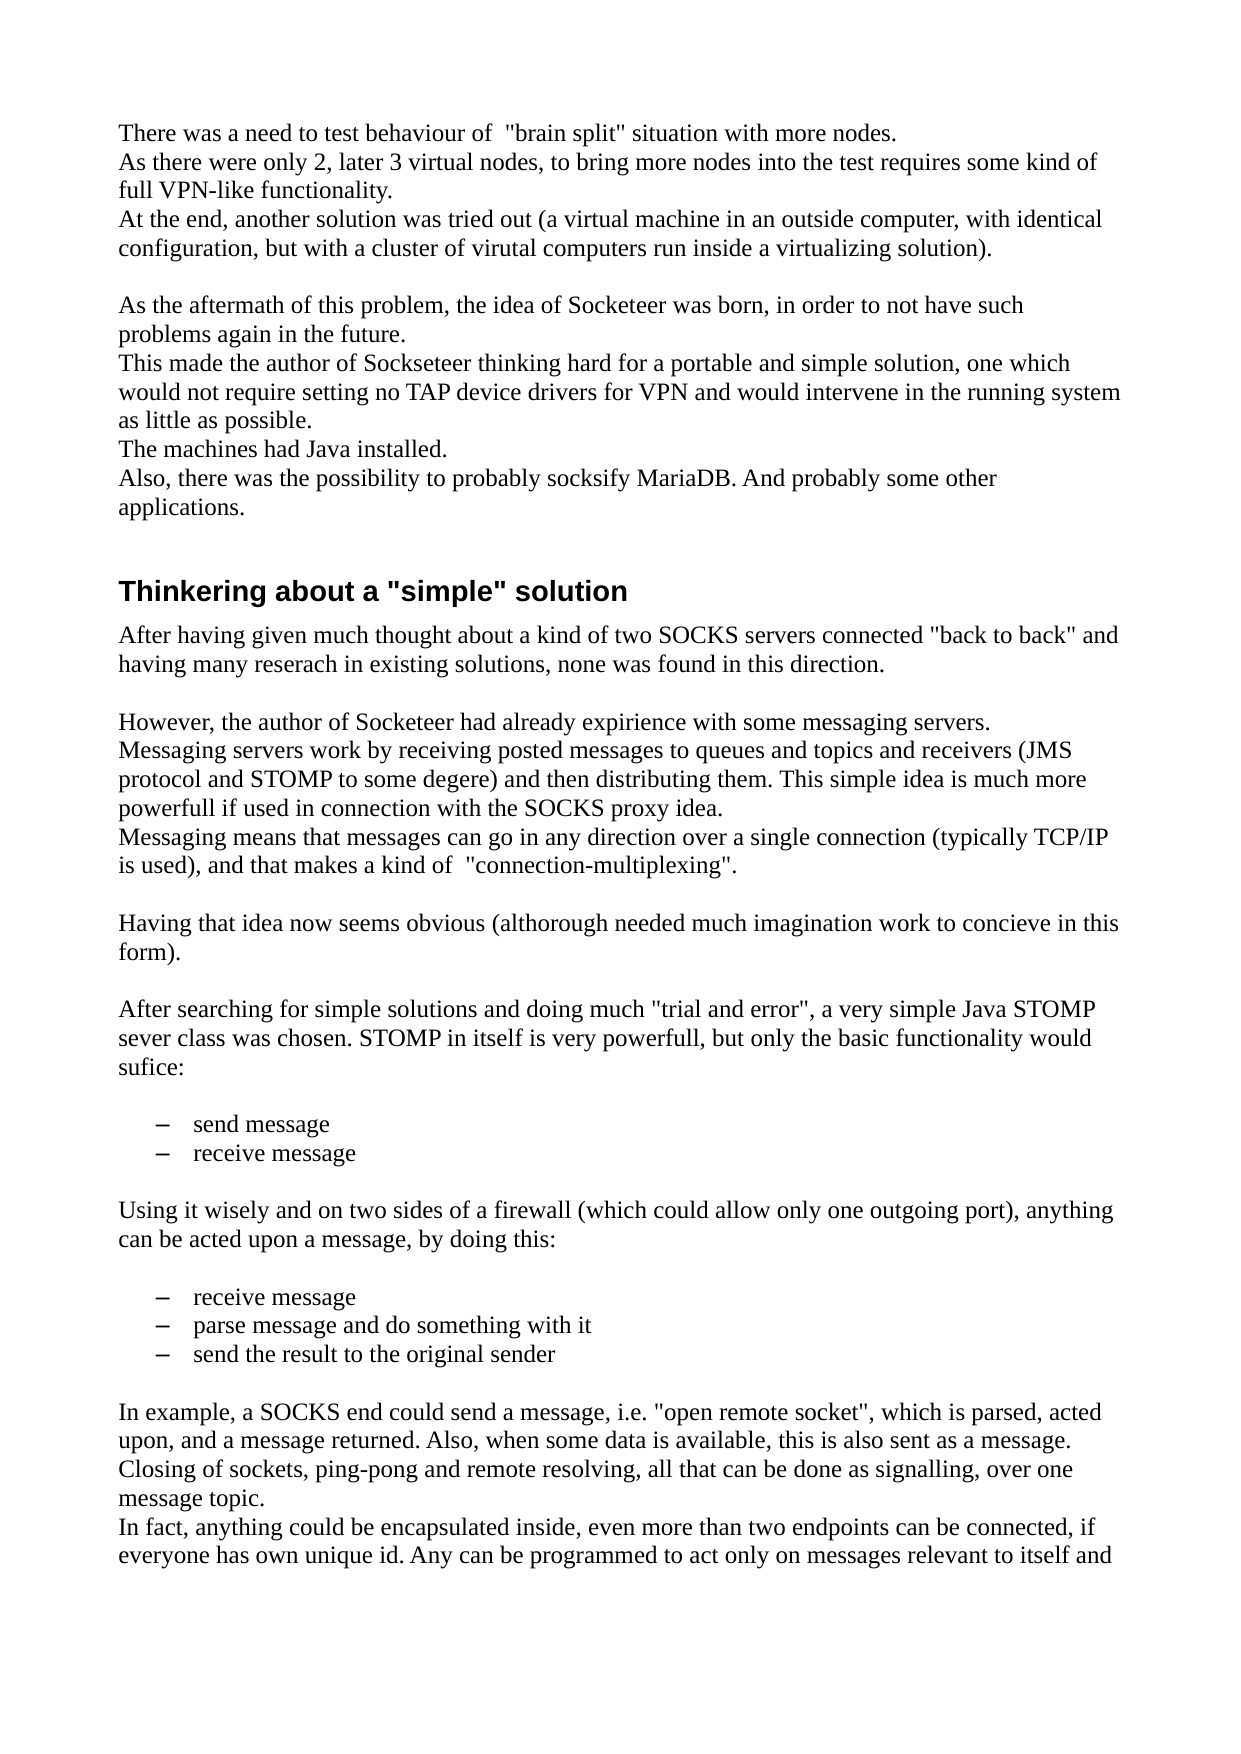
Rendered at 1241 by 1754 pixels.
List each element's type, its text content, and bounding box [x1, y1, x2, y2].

text There was a need to test behaviour of "brain split" situation with more nodes. As there were only 2, later 3 virtual nodes, to bring more nodes into the test requires some kind of full VPN-like functionality. At the end, another solution was tried out (a virtual machine in an outside computer, with identical configuration, but with a cluster of virutal computers run inside a virtualizing solution). As the aftermath of this problem, the idea of Socketeer was born, in order to not have such problems again in the future. This made the author of Sockseteer thinking hard for a portable and simple solution, one which would not require setting no TAP device drivers for VPN and would intervene in the running system as little as possible. [118, 118, 1122, 434]
text After having given much thought about a kind of two SOCKS servers connected "back to back" and having many reserach in existing solutions, none was found in this direction. However, the author of Socketeer had already expirience with some messaging servers. Messaging servers work by receiving posted messages to queues and topics and receivers (JMS protocol and STOMP to some degere) and then distributing them. This simple idea is much more powerfull if used in connection with the SOCKS proxy idea. Messaging means that messages can go in any direction over a single connection (typically TCP/IP is used), and that makes a kind of "connection-multiplexing". Having that idea now seems obvious (althorough needed much imagination work to concieve in this form). After searching for simple solutions and doing much "trial and error", a very simple Java STOMP sever class was chosen. STOMP in itself is very powerfull, but only the basic functionality would sufice: [118, 620, 1122, 1109]
list receive message [156, 1282, 1122, 1310]
list receive message [156, 1138, 1122, 1167]
list send message [156, 1109, 1122, 1138]
subtitle Thinkering about a "simple" solution [118, 574, 1122, 608]
list parse message and do something with it [156, 1310, 1122, 1339]
list send the result to the original sender [156, 1339, 1122, 1368]
text In example, a SOCKS end could send a message, i.e. "open remote socket", which is parsed, acted upon, and a message returned. Also, when some data is available, this is also sent as a message. Closing of sockets, ping-pong and remote resolving, all that can be done as signalling, over one message topic. In fact, anything could be encapsulated inside, even more than two endpoints can be connected, if everyone has own unique id. Any can be programmed to act only on messages relevant to itself and [118, 1397, 1122, 1569]
text The machines had Java installed. Also, there was the possibility to probably socksify MariaDB. And probably some other applications. [118, 434, 1122, 521]
text Using it wisely and on two sides of a firewall (which could allow only one outgoing port), anything can be acted upon a message, by doing this: [118, 1167, 1122, 1282]
